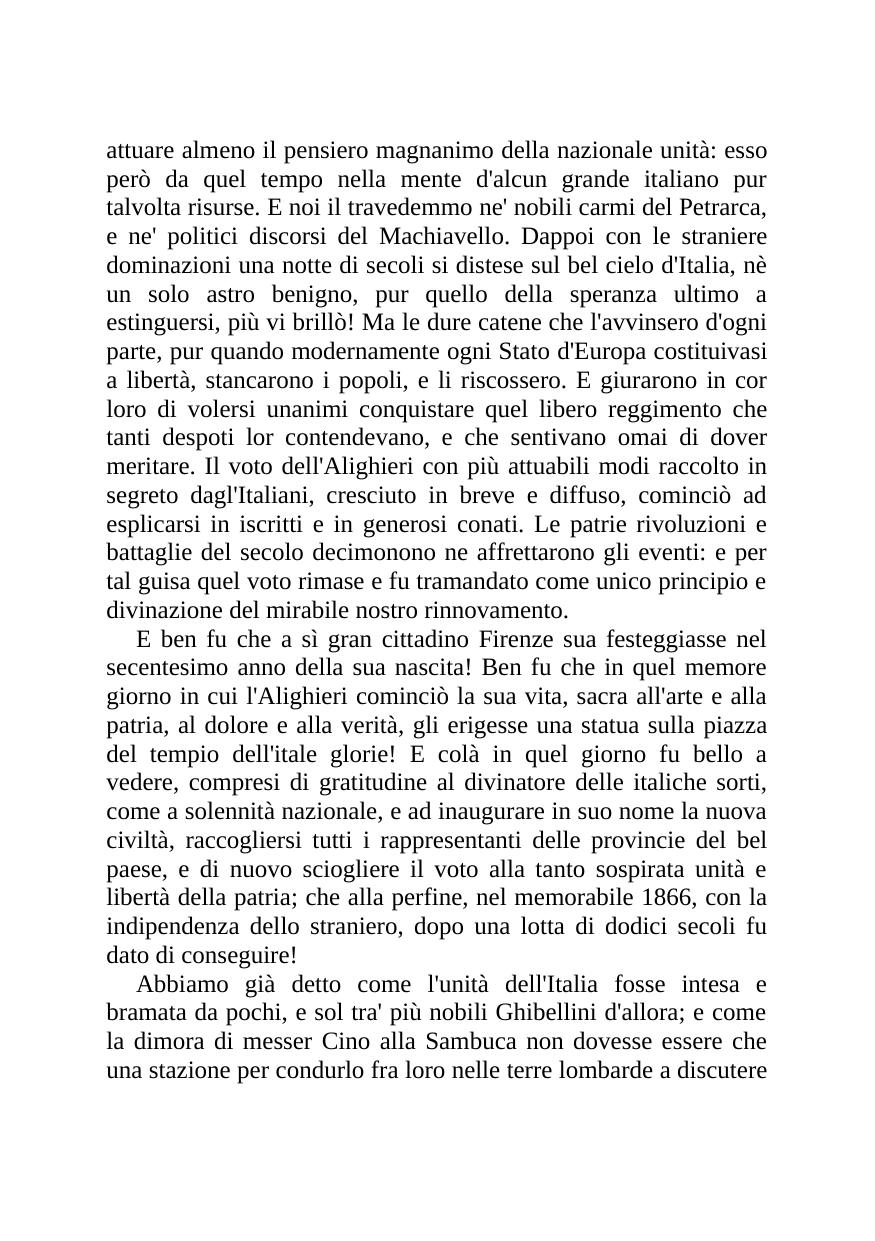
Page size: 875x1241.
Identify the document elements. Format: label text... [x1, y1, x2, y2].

text E ben fu che a sì gran cittadino Firenze sua festeggiasse nel secentesimo anno della sua nascita! Ben fu che in quel memore giorno in cui l'Alighieri cominciò la sua vita, sacra all'arte e alla patria, al dolore e alla verità, gli erigesse una statua sulla piazza del tempio dell'itale glorie! E colà in quel giorno fu bello a vedere, compresi di gratitudine al divinatore delle italiche sorti, come a solennità nazionale, e ad inaugurare in suo nome la nuova civiltà, raccogliersi tutti i rappresentanti delle provincie del bel paese, e di nuovo sciogliere il voto alla tanto sospirata unità e libertà della patria; che alla perfine, nel memorabile 1866, con la indipendenza dello straniero, dopo una lotta di dodici secoli fu dato di conseguire! [106, 624, 768, 969]
text Abbiamo già detto come l'unità dell'Italia fosse intesa e bramata da pochi, e sol tra' più nobili Ghibellini d'allora; e come la dimora di messer Cino alla Sambuca non dovesse essere che una stazione per condurlo fra loro nelle terre lombarde a discutere [106, 969, 768, 1084]
text attuare almeno il pensiero magnanimo della nazionale unità: esso però da quel tempo nella mente d'alcun grande italiano pur talvolta risurse. E noi il travedemmo ne' nobili carmi del Petrarca, e ne' politici discorsi del Machiavello. Dappoi con le straniere dominazioni una notte di secoli si distese sul bel cielo d'Italia, nè un solo astro benigno, pur quello della speranza ultimo a estinguersi, più vi brillò! Ma le dure catene che l'avvinsero d'ogni parte, pur quando modernamente ogni Stato d'Europa costituivasi a libertà, stancarono i popoli, e li riscossero. E giurarono in cor loro di volersi unanimi conquistare quel libero reggimento che tanti despoti lor contendevano, e che sentivano omai di dover meritare. Il voto dell'Alighieri con più attuabili modi raccolto in segreto dagl'Italiani, cresciuto in breve e diffuso, cominciò ad esplicarsi in iscritti e in generosi conati. Le patrie rivoluzioni e battaglie del secolo decimonono ne affrettarono gli eventi: e per tal guisa quel voto rimase e fu tramandato come unico principio e divinazione del mirabile nostro rinnovamento. [106, 135, 768, 624]
